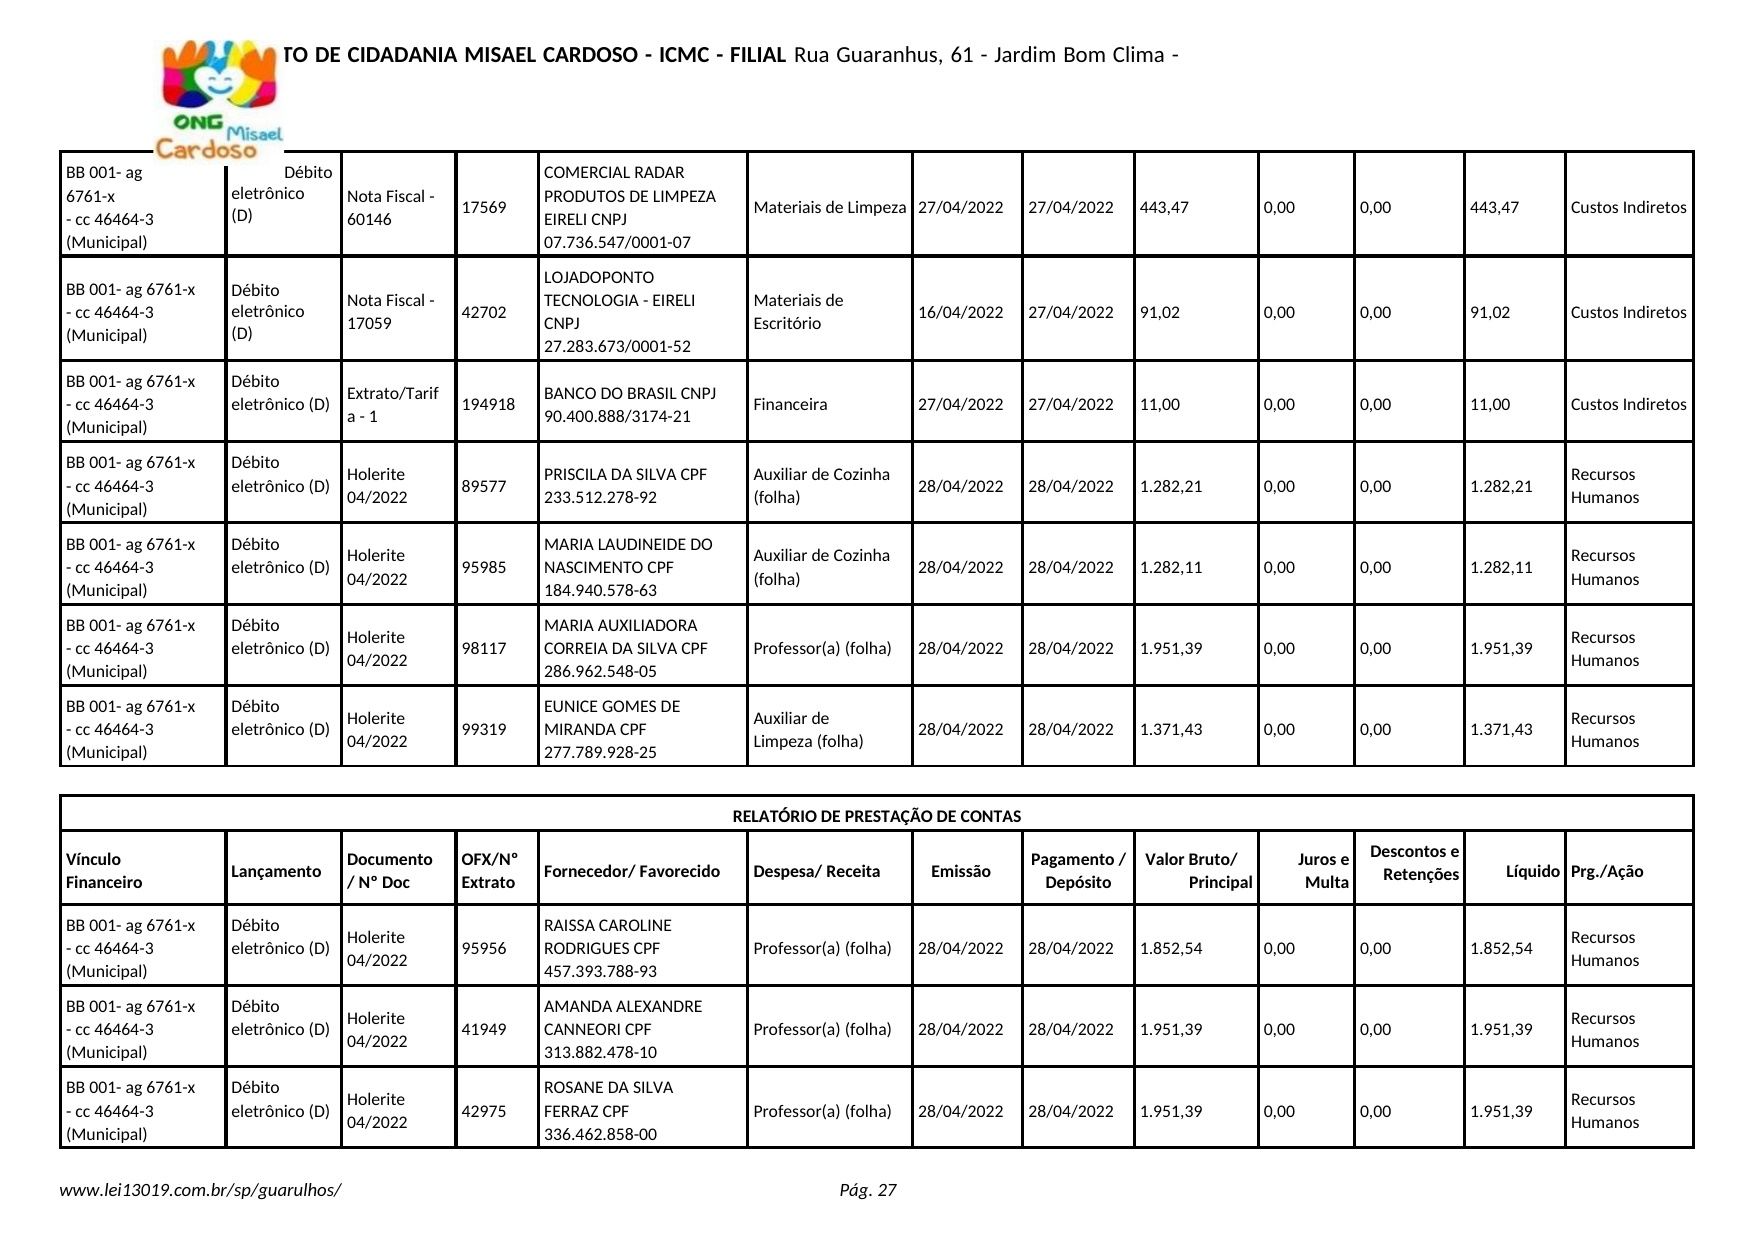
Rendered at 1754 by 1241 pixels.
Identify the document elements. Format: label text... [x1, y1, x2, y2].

table_cell 0,00 [1356, 258, 1463, 359]
table_cell 28/04/2022 [1024, 524, 1133, 602]
table_cell 1.371,43 [1136, 687, 1257, 765]
table_cell Débito eletrônico (D) [228, 1068, 340, 1146]
table_cell 1.282,11 [1466, 524, 1564, 602]
table_cell Débito eletrônico (D) [228, 524, 340, 602]
table_cell BB 001- ag 6761-x - cc 46464-3 (Municipal) [62, 443, 224, 521]
table_cell BB 001- ag 6761-x - cc 46464-3 (Municipal) [62, 906, 224, 984]
table_cell Débito eletrônico (D) [228, 443, 340, 521]
table_cell 1.951,39 [1466, 1068, 1564, 1146]
table_cell 17569 [458, 153, 537, 254]
table_cell 27/04/2022 [1024, 362, 1133, 440]
table_cell Descontos e Retenções [1356, 832, 1463, 902]
table_cell 27/04/2022 [914, 362, 1021, 440]
table_cell Holerite 04/2022 [343, 906, 454, 984]
table_cell Emissão [914, 832, 1021, 902]
table_cell Recursos Humanos [1567, 443, 1692, 521]
table_cell OFX/Nº Extrato [458, 832, 537, 902]
table_cell 1.282,11 [1136, 524, 1257, 602]
table_cell Extrato/Tarif a - 1 [343, 362, 454, 440]
table_cell 42975 [458, 1068, 537, 1146]
table_cell Líquido [1466, 832, 1564, 902]
table_cell Prg./Ação [1567, 832, 1692, 902]
table_cell 28/04/2022 [914, 687, 1021, 765]
table_cell 42702 [458, 258, 537, 359]
table_cell 41949 [458, 987, 537, 1065]
table_cell 1.852,54 [1466, 906, 1564, 984]
table_cell 443,47 [1136, 153, 1257, 254]
table_cell Holerite 04/2022 [343, 687, 454, 765]
table_cell BB 001- ag 6761-x - cc 46464-3 (Municipal) [62, 687, 224, 765]
table_cell 28/04/2022 [914, 987, 1021, 1065]
table_cell 28/04/2022 [1024, 1068, 1133, 1146]
table_cell 1.371,43 [1466, 687, 1564, 765]
table_cell 91,02 [1466, 258, 1564, 359]
table_cell Professor(a) (folha) [749, 606, 911, 684]
table_header RELATÓRIO DE PRESTAÇÃO DE CONTAS [62, 797, 1692, 829]
table_cell 27/04/2022 [1024, 258, 1133, 359]
table_cell 28/04/2022 [1024, 906, 1133, 984]
table_cell 0,00 [1260, 258, 1353, 359]
table_cell Valor Bruto/ Principal [1136, 832, 1257, 902]
table_cell MARIA LAUDINEIDE DO NASCIMENTO CPF 184.940.578-63 [540, 524, 746, 602]
table_cell 27/04/2022 [1024, 153, 1133, 254]
table_cell MARIA AUXILIADORA CORREIA DA SILVA CPF 286.962.548-05 [540, 606, 746, 684]
table_cell Nota Fiscal - 17059 [343, 258, 454, 359]
table_cell 28/04/2022 [1024, 687, 1133, 765]
table_cell 11,00 [1136, 362, 1257, 440]
table_cell Débito eletrônico (D) [228, 258, 340, 359]
table_cell 0,00 [1356, 906, 1463, 984]
table_cell Lançamento [228, 832, 340, 902]
table_cell 0,00 [1260, 987, 1353, 1065]
table_cell Custos Indiretos [1567, 258, 1692, 359]
table_cell Débito eletrônico (D) [228, 687, 340, 765]
table_cell 0,00 [1260, 524, 1353, 602]
table_cell Recursos Humanos [1567, 524, 1692, 602]
table_cell 28/04/2022 [1024, 443, 1133, 521]
table_cell 28/04/2022 [914, 606, 1021, 684]
table_cell Débito eletrônico (D) [228, 153, 340, 254]
table_cell BB 001- ag 6761-x - cc 46464-3 (Municipal) [62, 153, 224, 254]
table_cell Custos Indiretos [1567, 153, 1692, 254]
table_cell Custos Indiretos [1567, 362, 1692, 440]
table_cell Recursos Humanos [1567, 606, 1692, 684]
table_cell AMANDA ALEXANDRE CANNEORI CPF 313.882.478-10 [540, 987, 746, 1065]
table_cell Nota Fiscal - 60146 [343, 153, 454, 254]
table_cell 98117 [458, 606, 537, 684]
table_cell 28/04/2022 [914, 1068, 1021, 1146]
table_cell Despesa/ Receita [749, 832, 911, 902]
table_cell BB 001- ag 6761-x - cc 46464-3 (Municipal) [62, 524, 224, 602]
table_cell BB 001- ag 6761-x - cc 46464-3 (Municipal) [62, 258, 224, 359]
table_cell 0,00 [1260, 906, 1353, 984]
table_cell 194918 [458, 362, 537, 440]
table_cell 0,00 [1356, 987, 1463, 1065]
table_cell 11,00 [1466, 362, 1564, 440]
table_cell 28/04/2022 [1024, 987, 1133, 1065]
table_cell 0,00 [1356, 524, 1463, 602]
table_cell 0,00 [1260, 362, 1353, 440]
table_cell 95956 [458, 906, 537, 984]
table_cell 1.282,21 [1136, 443, 1257, 521]
table_cell 0,00 [1260, 153, 1353, 254]
table_cell LOJADOPONTO TECNOLOGIA - EIRELI CNPJ 27.283.673/0001-52 [540, 258, 746, 359]
table_cell 16/04/2022 [914, 258, 1021, 359]
table_cell Fornecedor/ Favorecido [540, 832, 746, 902]
table_cell Professor(a) (folha) [749, 987, 911, 1065]
table_cell 0,00 [1260, 606, 1353, 684]
table_cell Documento / Nº Doc [343, 832, 454, 902]
table_cell Holerite 04/2022 [343, 443, 454, 521]
table_cell 1.951,39 [1136, 606, 1257, 684]
table_cell 0,00 [1260, 1068, 1353, 1146]
table_cell Financeira [749, 362, 911, 440]
table_cell 1.951,39 [1466, 987, 1564, 1065]
table_cell Professor(a) (folha) [749, 1068, 911, 1146]
table_cell 0,00 [1356, 153, 1463, 254]
table_cell Recursos Humanos [1567, 906, 1692, 984]
table_cell 1.951,39 [1466, 606, 1564, 684]
table_cell Recursos Humanos [1567, 687, 1692, 765]
table_cell Juros e Multa [1260, 832, 1353, 902]
table_cell 443,47 [1466, 153, 1564, 254]
table_cell Materiais de Limpeza [749, 153, 911, 254]
table_cell Débito eletrônico (D) [228, 606, 340, 684]
table_cell Holerite 04/2022 [343, 1068, 454, 1146]
table_cell Débito eletrônico (D) [228, 987, 340, 1065]
table_cell Vínculo Financeiro [62, 832, 224, 902]
table_cell Débito eletrônico (D) [228, 362, 340, 440]
table_cell Professor(a) (folha) [749, 906, 911, 984]
table_cell 0,00 [1260, 443, 1353, 521]
table_cell Materiais de Escritório [749, 258, 911, 359]
table_cell Holerite 04/2022 [343, 524, 454, 602]
table_cell 28/04/2022 [914, 443, 1021, 521]
table_cell 1.951,39 [1136, 1068, 1257, 1146]
table_cell Holerite 04/2022 [343, 606, 454, 684]
table_cell 89577 [458, 443, 537, 521]
table_cell Recursos Humanos [1567, 987, 1692, 1065]
table_cell 99319 [458, 687, 537, 765]
table_cell Recursos Humanos [1567, 1068, 1692, 1146]
table_cell BB 001- ag 6761-x - cc 46464-3 (Municipal) [62, 606, 224, 684]
table_cell 0,00 [1356, 443, 1463, 521]
table_cell 28/04/2022 [914, 906, 1021, 984]
table_cell Pagamento / Depósito [1024, 832, 1133, 902]
table_cell BANCO DO BRASIL CNPJ 90.400.888/3174-21 [540, 362, 746, 440]
table_cell 27/04/2022 [914, 153, 1021, 254]
table_cell 0,00 [1260, 687, 1353, 765]
table_cell 0,00 [1356, 606, 1463, 684]
table_cell BB 001- ag 6761-x - cc 46464-3 (Municipal) [62, 1068, 224, 1146]
table_cell 91,02 [1136, 258, 1257, 359]
table_cell COMERCIAL RADAR PRODUTOS DE LIMPEZA EIRELI CNPJ 07.736.547/0001-07 [540, 153, 746, 254]
table_cell BB 001- ag 6761-x - cc 46464-3 (Municipal) [62, 362, 224, 440]
table_cell 1.282,21 [1466, 443, 1564, 521]
table_cell 0,00 [1356, 687, 1463, 765]
table_cell 95985 [458, 524, 537, 602]
table_cell Auxiliar de Limpeza (folha) [749, 687, 911, 765]
table_cell BB 001- ag 6761-x - cc 46464-3 (Municipal) [62, 987, 224, 1065]
table_cell PRISCILA DA SILVA CPF 233.512.278-92 [540, 443, 746, 521]
table_cell 28/04/2022 [914, 524, 1021, 602]
table_cell RAISSA CAROLINE RODRIGUES CPF 457.393.788-93 [540, 906, 746, 984]
table_cell 1.852,54 [1136, 906, 1257, 984]
table_cell 1.951,39 [1136, 987, 1257, 1065]
table_cell 28/04/2022 [1024, 606, 1133, 684]
table_cell Auxiliar de Cozinha (folha) [749, 443, 911, 521]
table_cell 0,00 [1356, 1068, 1463, 1146]
table_cell EUNICE GOMES DE MIRANDA CPF 277.789.928-25 [540, 687, 746, 765]
table_cell Auxiliar de Cozinha (folha) [749, 524, 911, 602]
table_cell 0,00 [1356, 362, 1463, 440]
table_cell Débito eletrônico (D) [228, 906, 340, 984]
table_cell ROSANE DA SILVA FERRAZ CPF 336.462.858-00 [540, 1068, 746, 1146]
table_cell Holerite 04/2022 [343, 987, 454, 1065]
